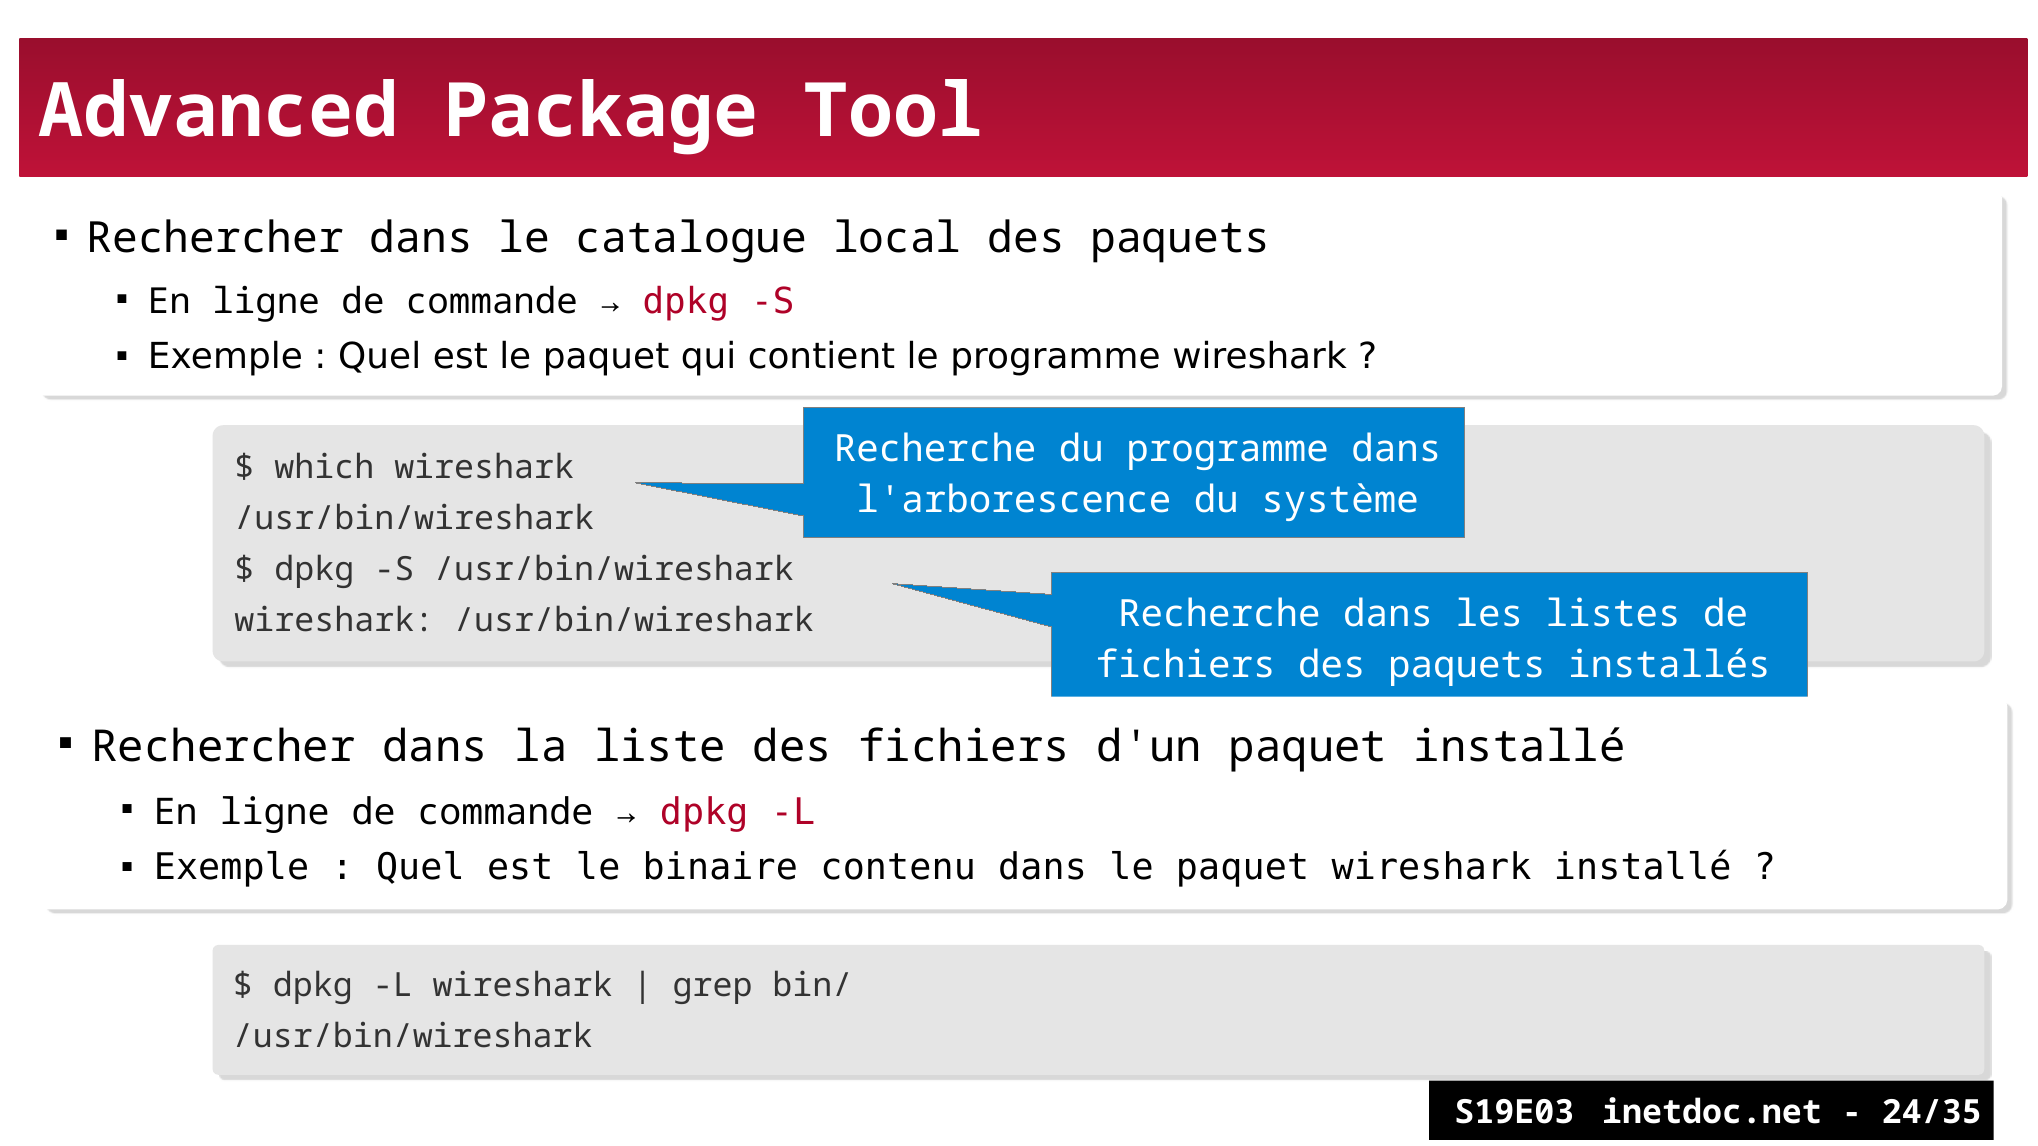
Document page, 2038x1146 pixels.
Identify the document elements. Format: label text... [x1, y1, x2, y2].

text_box Advanced Package Tool [19, 38, 2028, 177]
text_box S19E03 inetdoc.net - <numéro>/35 [1429, 1080, 1994, 1140]
text_box Rechercher dans la liste des fichiers d'un paquet installé En ligne de commande → dpkg -L Exemple : Quel est le binaire contenu dans le paquet wireshark installé ? [38, 696, 2008, 910]
text_box Recherche du programme dans l'arborescence du système [635, 407, 1465, 538]
text_box $ dpkg -L wireshark | grep bin/ /usr/bin/wireshark [212, 944, 1985, 1075]
text_box Rechercher dans le catalogue local des paquets En ligne de commande → dpkg -S Exemple : Quel est le paquet qui contient le programme wireshark ? [35, 188, 2003, 396]
text_box Recherche dans les listes de fichiers des paquets installés [892, 572, 1808, 696]
text_box $ which wireshark /usr/bin/wireshark $ dpkg -S /usr/bin/wireshark wireshark: /usr/bin/wireshark [212, 425, 1985, 662]
